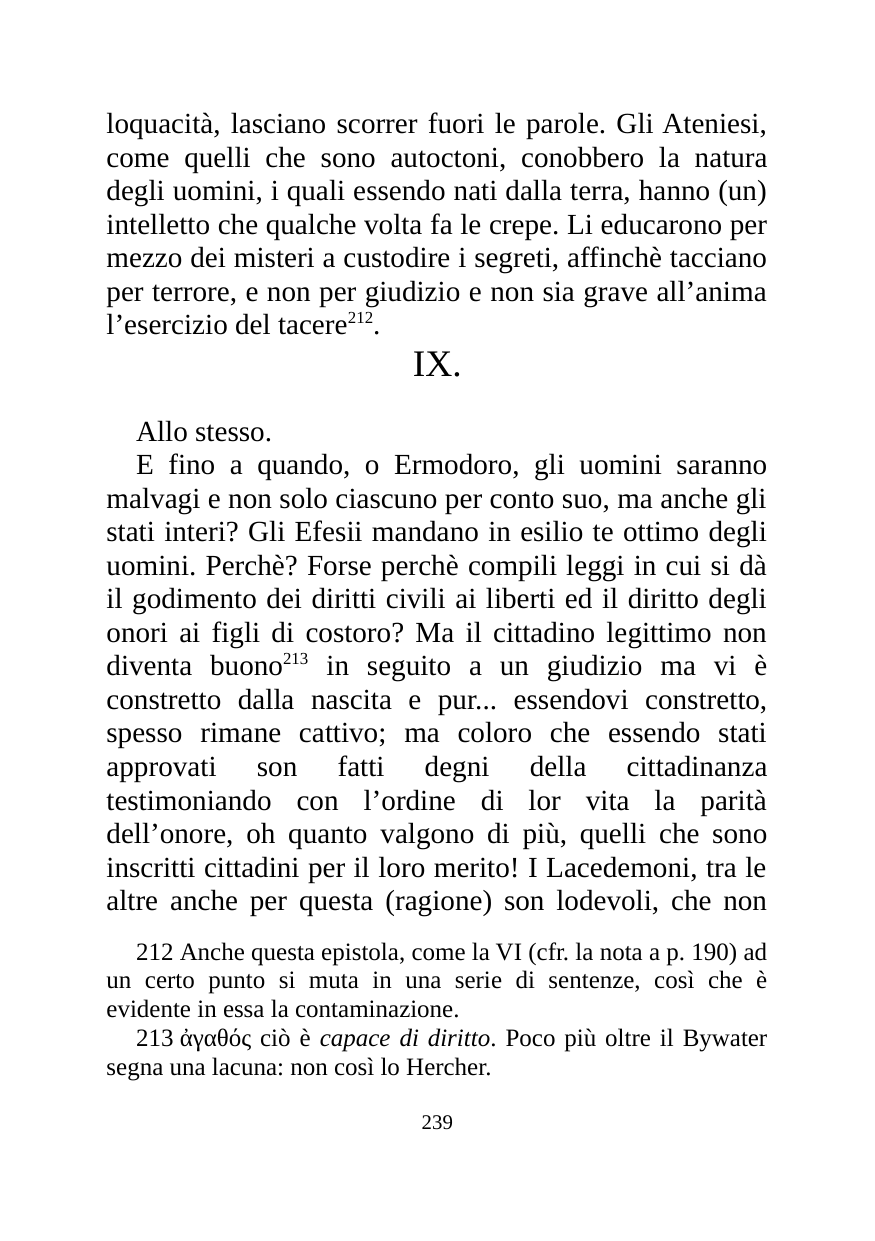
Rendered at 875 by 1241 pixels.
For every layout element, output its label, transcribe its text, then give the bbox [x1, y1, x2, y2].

subtitle IX. [106, 341, 768, 384]
text E fino a quando, o Ermodoro, gli uomini saranno malvagi e non solo ciascuno per conto suo, ma anche gli stati interi? Gli Efesii mandano in esilio te ottimo degli uomini. Perchè? Forse perchè compili leggi in cui si dà il godimento dei diritti civili ai liberti ed il diritto degli onori ai figli di costoro? Ma il cittadino legittimo non diventa buono in seguito a un giudizio ma vi è constretto dalla nascita e pur... essendovi constretto, spesso rimane cattivo; ma coloro che essendo stati approvati son fatti degni della cittadinanza testimoniando con l’ordine di lor vita la parità dell’onore, oh quanto valgono di più, quelli che sono inscritti cittadini per il loro merito! I Lacedemoni, tra le altre anche per questa (ragione) son lodevoli, che non [106, 447, 768, 917]
text Anche questa epistola, come la VI (cfr. la nota a p. 190) ad un certo punto si muta in una serie di sentenze, così che è evidente in essa la contaminazione. [106, 937, 768, 1023]
text ἀγαθός ciò è capace di diritto. Poco più oltre il Bywater segna una lacuna: non così lo Hercher. [106, 1023, 768, 1080]
text Allo stesso. [106, 414, 768, 447]
text loquacità, lasciano scorrer fuori le parole. Gli Ateniesi, come quelli che sono autoctoni, conobbero la natura degli uomini, i quali essendo nati dalla terra, hanno (un) intelletto che qualche volta fa le crepe. Li educarono per mezzo dei misteri a custodire i segreti, affinchè tacciano per terrore, e non per giudizio e non sia grave all’anima l’esercizio del tacere. [106, 106, 768, 341]
